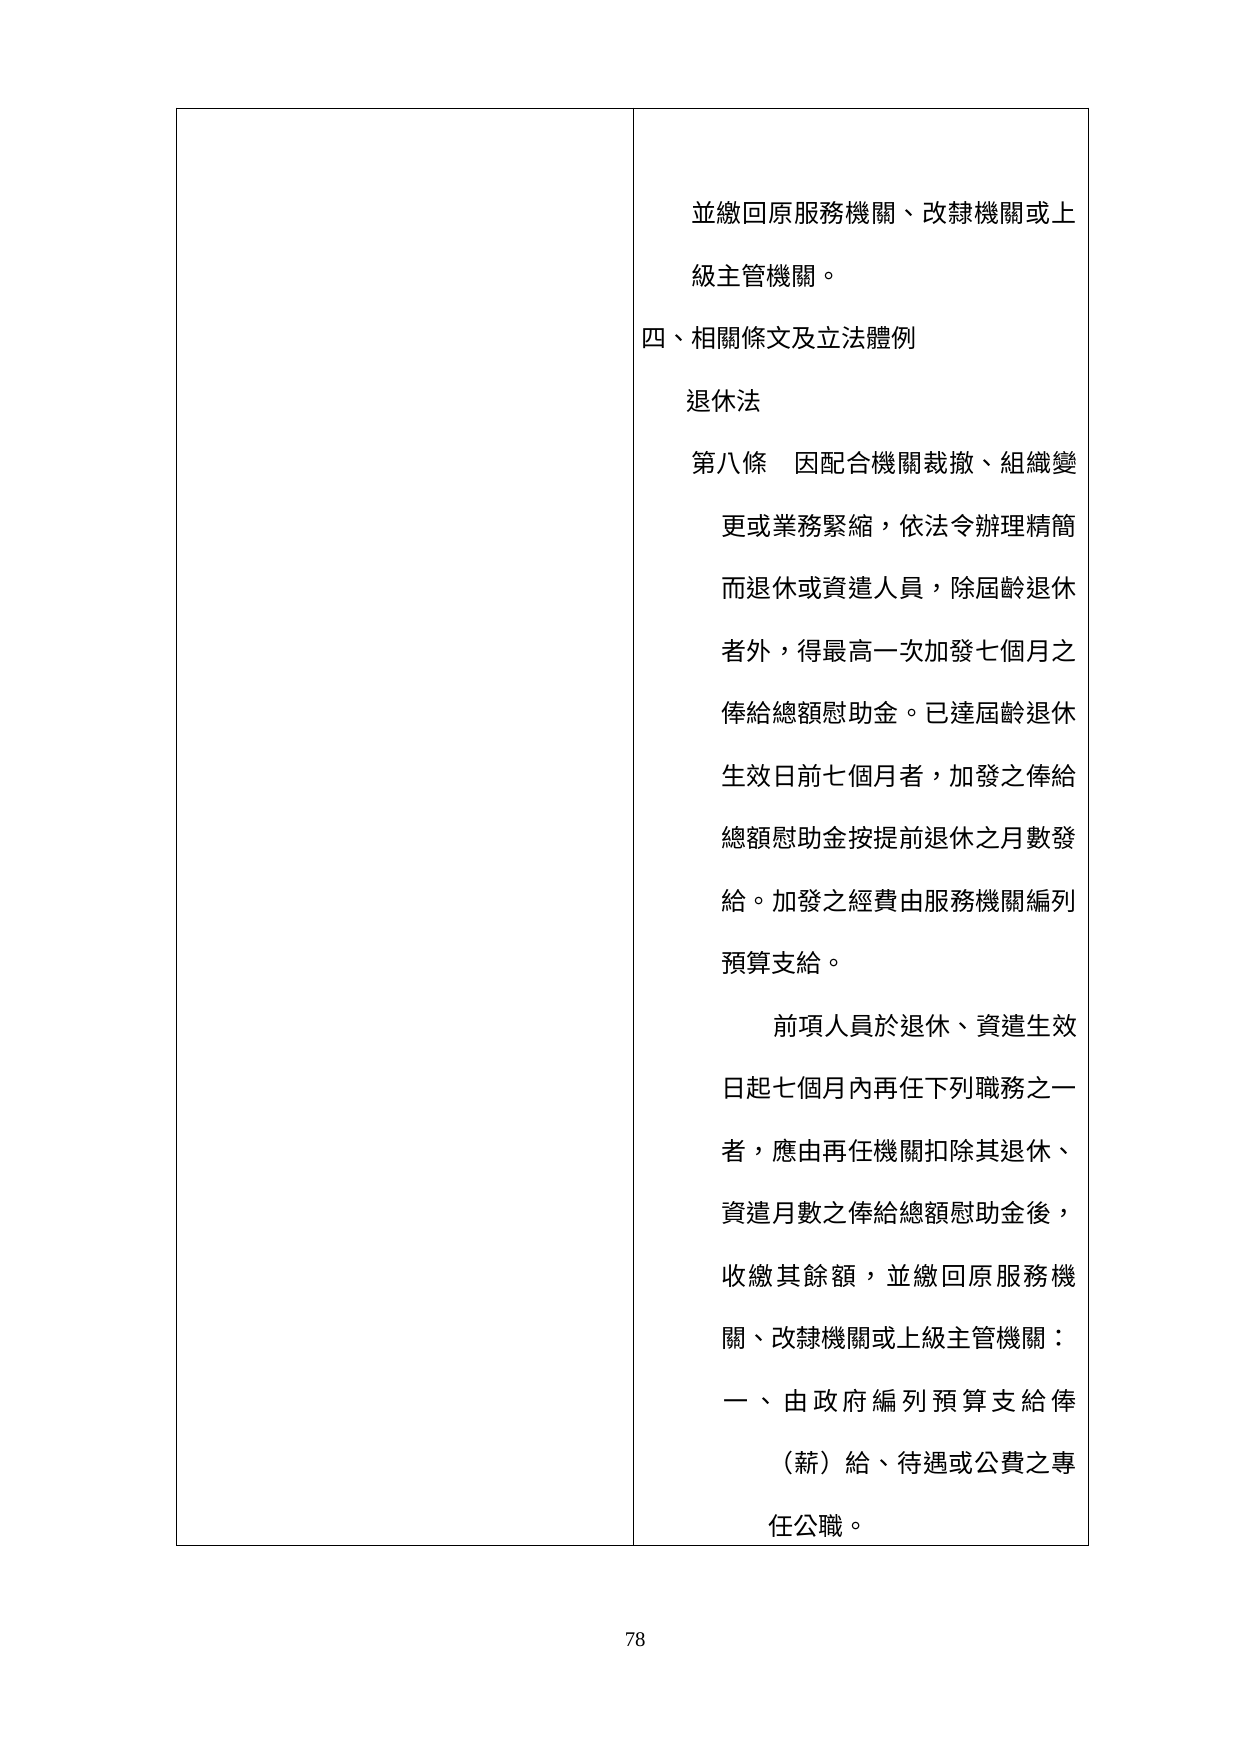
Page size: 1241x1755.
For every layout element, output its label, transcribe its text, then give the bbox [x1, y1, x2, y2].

table_cell [177, 109, 633, 1545]
table_cell 並繳回原服務機關、改隸機關或上級主管機關。 四、相關條文及立法體例 退休法 第八條 因配合機關裁撤、組織變更或業務緊縮，依法令辦理精簡而退休或資遣人員，除屆齡退休者外，得最高一次加發七個月之俸給總額慰助金。已達屆齡退休生效日前七個月者，加發之俸給總額慰助金按提前退休之月數發給。加發之經費由服務機關編列預算支給。 前項人員於退休、資遣生效日起七個月內再任下列職務之一者，應由再任機關扣除其退休、資遣月數之俸給總額慰助金後，收繳其餘額，並繳回原服務機關、改隸機關或上級主管機關： 一、由政府編列預算支給俸（薪）給、待遇或公費之專任公職。 [634, 109, 1088, 1545]
